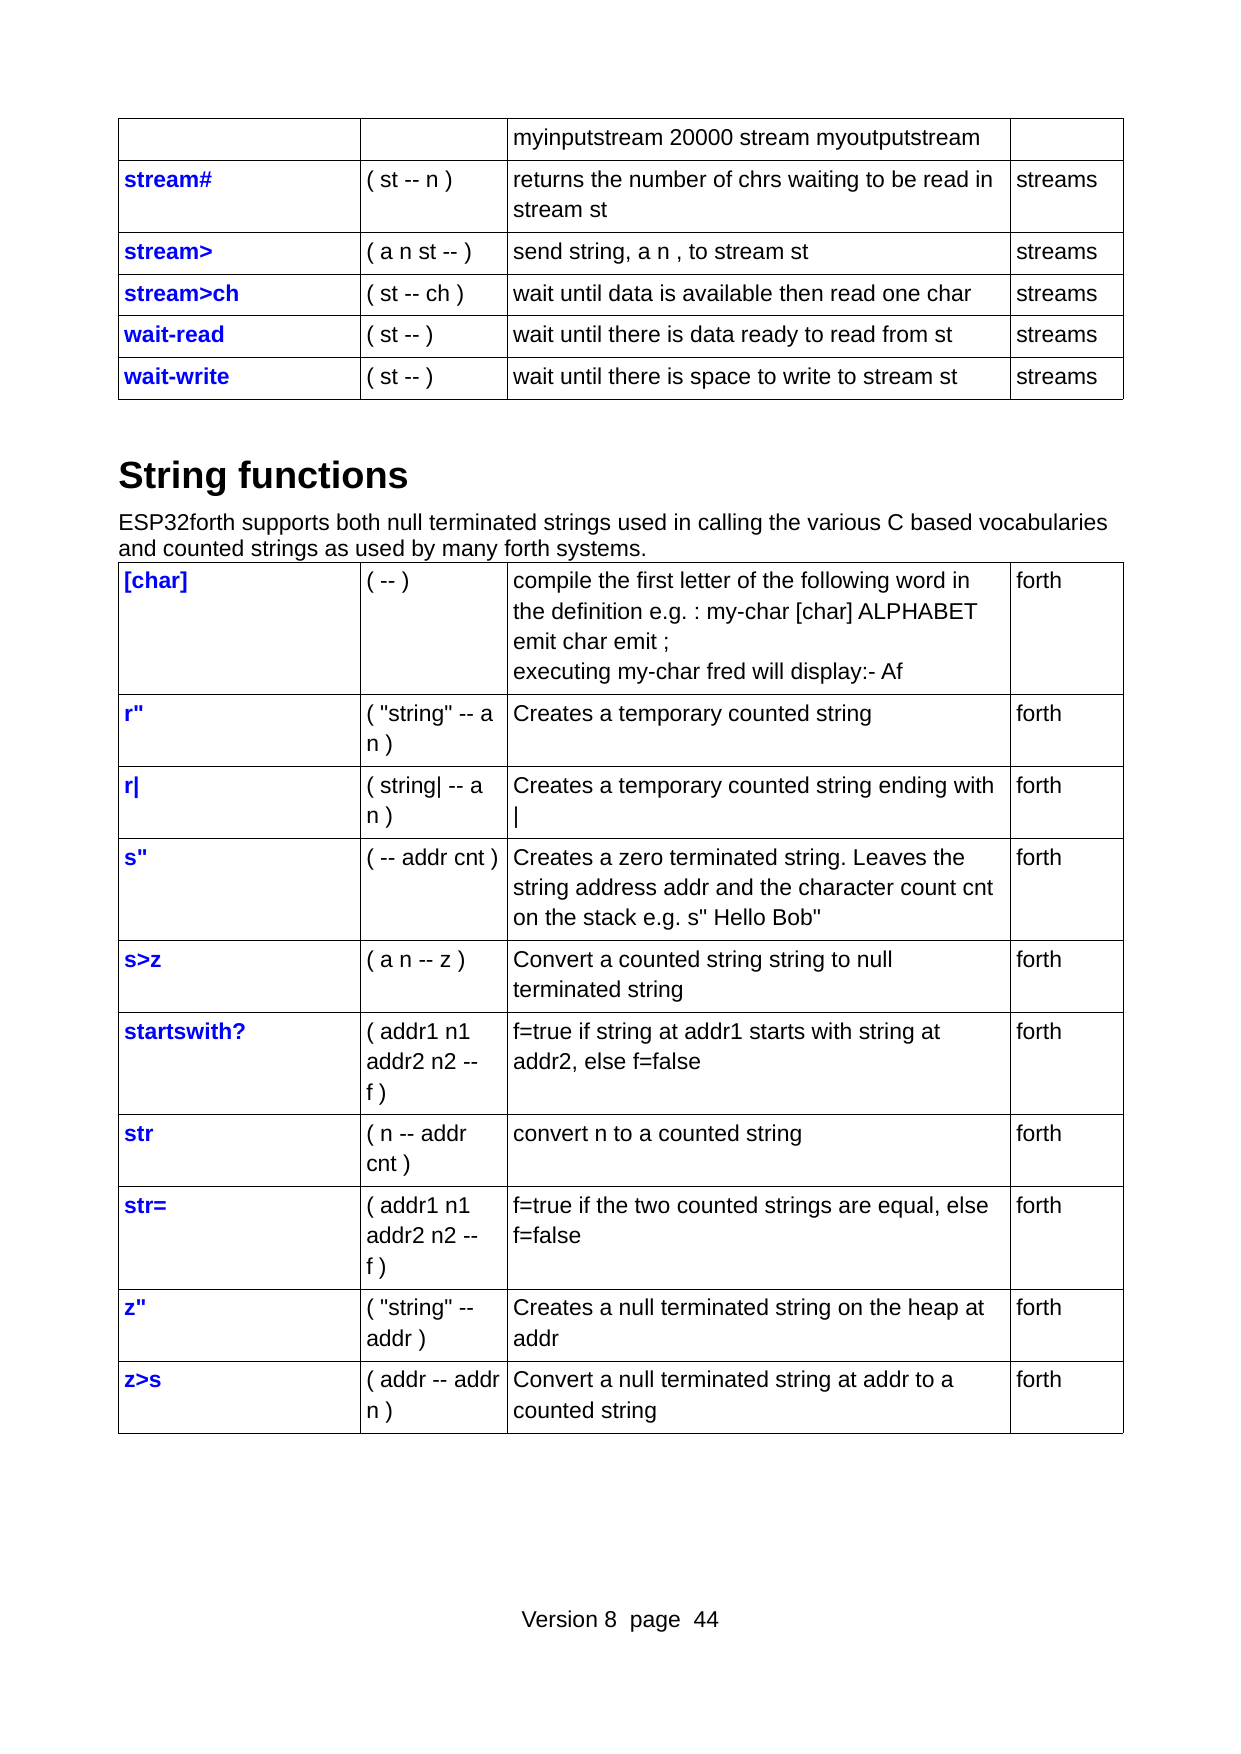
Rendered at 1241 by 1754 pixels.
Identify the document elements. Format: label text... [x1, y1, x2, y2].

table_cell forth [1011, 767, 1123, 838]
table_cell forth [1011, 1362, 1123, 1432]
table_cell Creates a null terminated string on the heap at addr [508, 1290, 1010, 1361]
table_cell ( st -- ) [361, 358, 507, 399]
table_cell ( a n -- z ) [361, 941, 507, 1012]
table_cell forth [1011, 1290, 1123, 1361]
table_cell ( n -- addr cnt ) [361, 1115, 507, 1186]
table_cell ( "string" -- a n ) [361, 695, 507, 766]
table_header ( -- ) [361, 563, 507, 694]
table_cell [361, 119, 507, 160]
table_cell streams [1011, 233, 1123, 274]
table_cell ( addr -- addr n ) [361, 1362, 507, 1432]
table_cell forth [1011, 1013, 1123, 1114]
table_cell Convert a null terminated string at addr to a counted string [508, 1362, 1010, 1432]
table_header [char] [119, 563, 360, 694]
table_cell str= [119, 1187, 360, 1288]
table_cell f=true if the two counted strings are equal, else f=false [508, 1187, 1010, 1288]
table_cell ( st -- ch ) [361, 275, 507, 315]
table_cell ( -- addr cnt ) [361, 839, 507, 940]
table_cell str [119, 1115, 360, 1186]
table_header forth [1011, 563, 1123, 694]
table_cell forth [1011, 695, 1123, 766]
table_cell Creates a zero terminated string. Leaves the string address addr and the character count cnt on the stack e.g. s" Hello Bob" [508, 839, 1010, 940]
table_cell streams [1011, 161, 1123, 232]
table_cell Convert a counted string string to null terminated string [508, 941, 1010, 1012]
table_cell returns the number of chrs waiting to be read in stream st [508, 161, 1010, 232]
table_cell z" [119, 1290, 360, 1361]
table_cell [119, 119, 360, 160]
table_cell wait until there is space to write to stream st [508, 358, 1010, 399]
table_cell ( addr1 n1 addr2 n2 -- f ) [361, 1013, 507, 1114]
text ESP32forth supports both null terminated strings used in calling the various C based vocabularies and counted strings as used by many forth systems. [118, 509, 1122, 562]
table_cell ( a n st -- ) [361, 233, 507, 274]
table_cell stream>ch [119, 275, 360, 315]
table_header compile the first letter of the following word in the definition e.g. : my-char [char] ALPHABET emit char emit ; executing my-char fred will display:- Af [508, 563, 1010, 694]
table_cell ( st -- n ) [361, 161, 507, 232]
table_cell r| [119, 767, 360, 838]
table_cell ( string| -- a n ) [361, 767, 507, 838]
table_cell s>z [119, 941, 360, 1012]
table_cell stream# [119, 161, 360, 232]
table_cell myinputstream 20000 stream myoutputstream [508, 119, 1010, 160]
table_cell Creates a temporary counted string [508, 695, 1010, 766]
table_cell ( "string" -- addr ) [361, 1290, 507, 1361]
table_cell forth [1011, 839, 1123, 940]
table_cell convert n to a counted string [508, 1115, 1010, 1186]
table_cell wait until data is available then read one char [508, 275, 1010, 315]
table_cell streams [1011, 358, 1123, 399]
table_cell streams [1011, 275, 1123, 315]
table_cell f=true if string at addr1 starts with string at addr2, else f=false [508, 1013, 1010, 1114]
table_cell z>s [119, 1362, 360, 1432]
table_cell ( st -- ) [361, 316, 507, 357]
table_cell r" [119, 695, 360, 766]
table_cell wait-write [119, 358, 360, 399]
table_cell forth [1011, 1115, 1123, 1186]
table_cell startswith? [119, 1013, 360, 1114]
table_cell streams [1011, 316, 1123, 357]
table_cell wait until there is data ready to read from st [508, 316, 1010, 357]
table_cell wait-read [119, 316, 360, 357]
table_cell s" [119, 839, 360, 940]
table_cell forth [1011, 1187, 1123, 1288]
table_cell forth [1011, 941, 1123, 1012]
table_cell stream> [119, 233, 360, 274]
table_cell [1011, 119, 1123, 160]
table_cell Creates a temporary counted string ending with | [508, 767, 1010, 838]
table_cell send string, a n , to stream st [508, 233, 1010, 274]
subtitle String functions [118, 453, 1122, 496]
table_cell ( addr1 n1 addr2 n2 -- f ) [361, 1187, 507, 1288]
